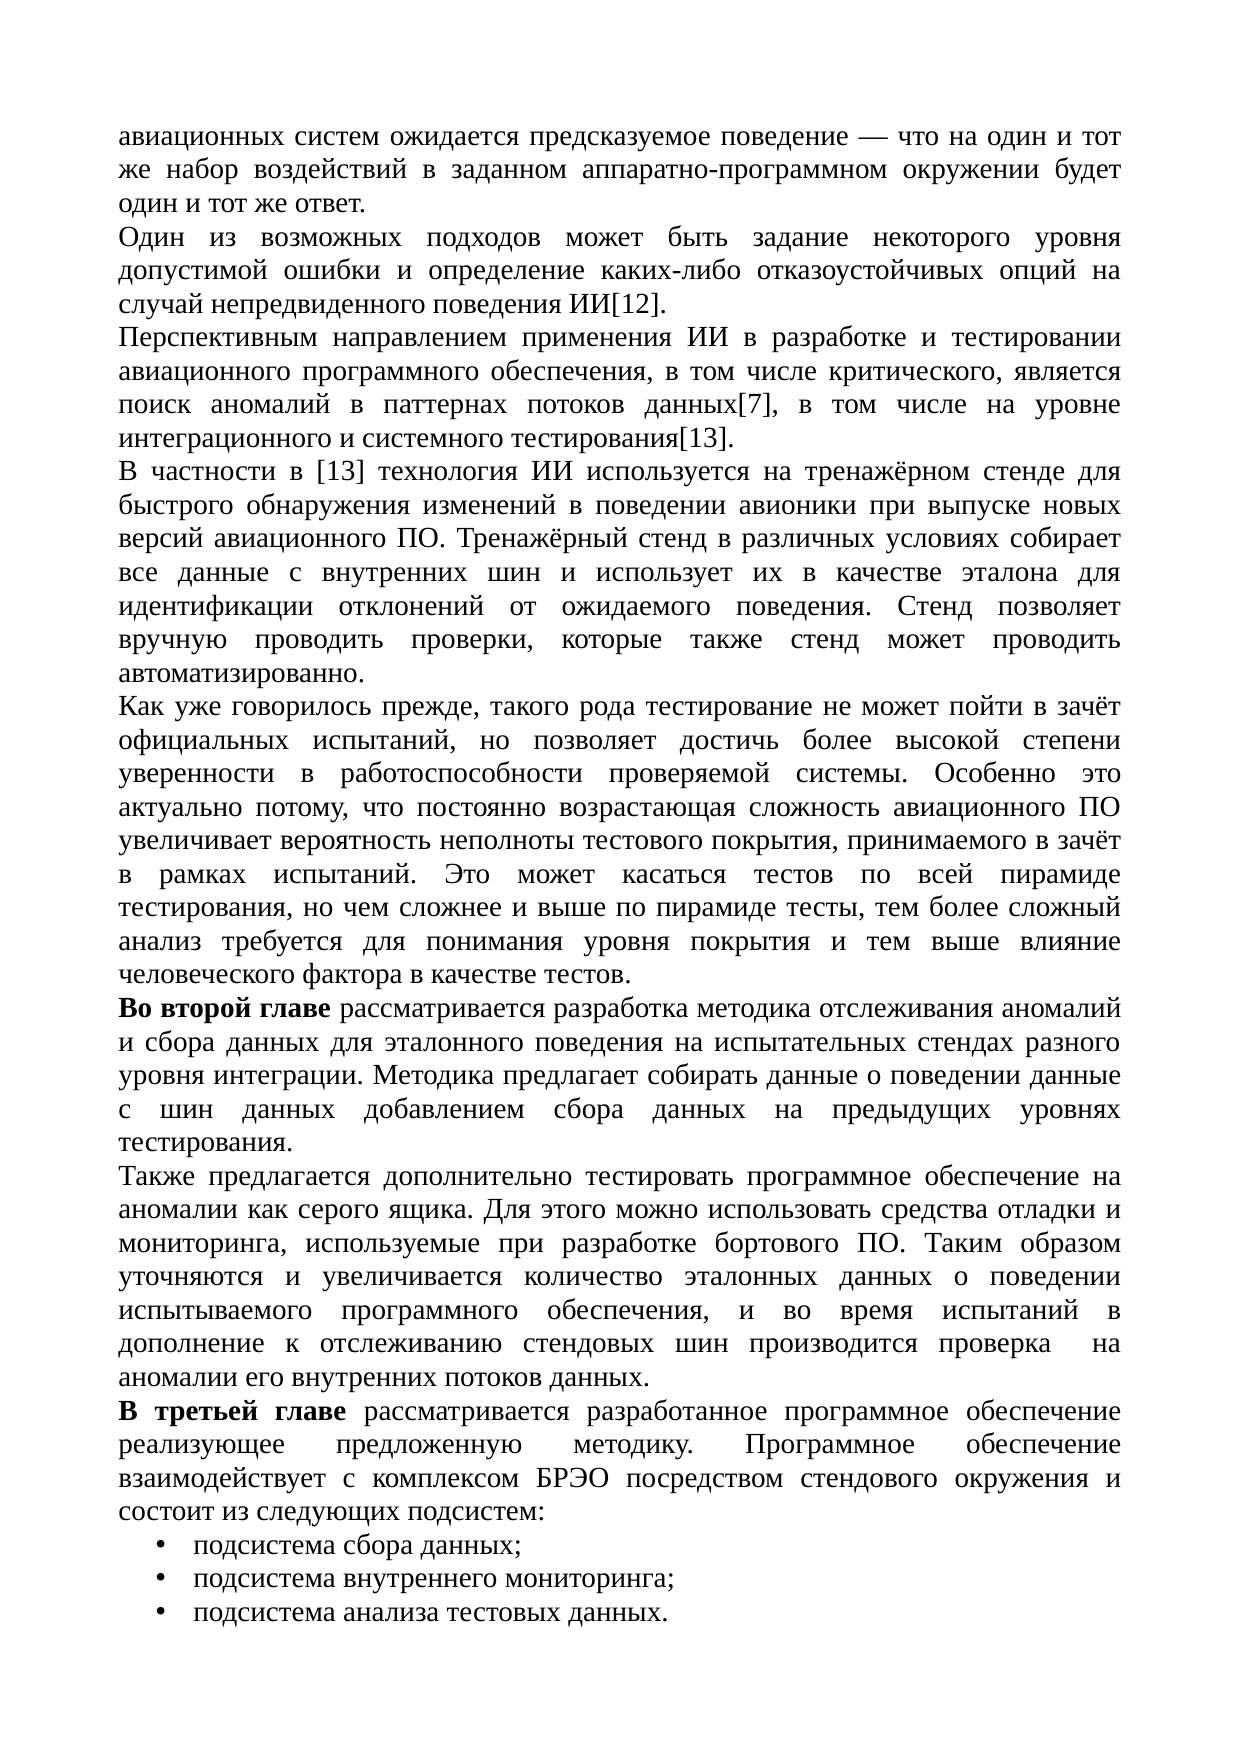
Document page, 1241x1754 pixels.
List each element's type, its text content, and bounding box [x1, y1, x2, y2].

text Перспективным направлением применения ИИ в разработке и тестировании авиационного программного обеспечения, в том числе критического, является поиск аномалий в паттернах потоков данных[7], в том числе на уровне интеграционного и системного тестирования[13]. [118, 319, 1122, 453]
text Во второй главе рассматривается разработка методика отслеживания аномалий и сбора данных для эталонного поведения на испытательных стендах разного уровня интеграции. Методика предлагает собирать данные о поведении данные с шин данных добавлением сбора данных на предыдущих уровнях тестирования. [118, 990, 1122, 1158]
list подсистема анализа тестовых данных. [156, 1594, 1122, 1628]
list подсистема внутреннего мониторинга; [156, 1561, 1122, 1594]
text В третьей главе рассматривается разработанное программное обеспечение реализующее предложенную методику. Программное обеспечение взаимодействует с комплексом БРЭО посредством стендового окружения и состоит из следующих подсистем: [118, 1393, 1122, 1527]
list подсистема сбора данных; [156, 1527, 1122, 1561]
text В частности в [13] технология ИИ используется на тренажёрном стенде для быстрого обнаружения изменений в поведении авионики при выпуске новых версий авиационного ПО. Тренажёрный стенд в различных условиях собирает все данные с внутренних шин и использует их в качестве эталона для идентификации отклонений от ожидаемого поведения. Стенд позволяет вручную проводить проверки, которые также стенд может проводить автоматизированно. [118, 453, 1122, 688]
text Также предлагается дополнительно тестировать программное обеспечение на аномалии как серого ящика. Для этого можно использовать средства отладки и мониторинга, используемые при разработке бортового ПО. Таким образом уточняются и увеличивается количество эталонных данных о поведении испытываемого программного обеспечения, и во время испытаний в дополнение к отслеживанию стендовых шин производится проверка на аномалии его внутренних потоков данных. [118, 1158, 1122, 1393]
text Один из возможных подходов может быть задание некоторого уровня допустимой ошибки и определение каких-либо отказоустойчивых опций на случай непредвиденного поведения ИИ[12]. [118, 219, 1122, 319]
text авиационных систем ожидается предсказуемое поведение — что на один и тот же набор воздействий в заданном аппаратно-программном окружении будет один и тот же ответ. [118, 118, 1122, 219]
text Как уже говорилось прежде, такого рода тестирование не может пойти в зачёт официальных испытаний, но позволяет достичь более высокой степени уверенности в работоспособности проверяемой системы. Особенно это актуально потому, что постоянно возрастающая сложность авиационного ПО увеличивает вероятность неполноты тестового покрытия, принимаемого в зачёт в рамках испытаний. Это может касаться тестов по всей пирамиде тестирования, но чем сложнее и выше по пирамиде тесты, тем более сложный анализ требуется для понимания уровня покрытия и тем выше влияние человеческого фактора в качестве тестов. [118, 688, 1122, 990]
